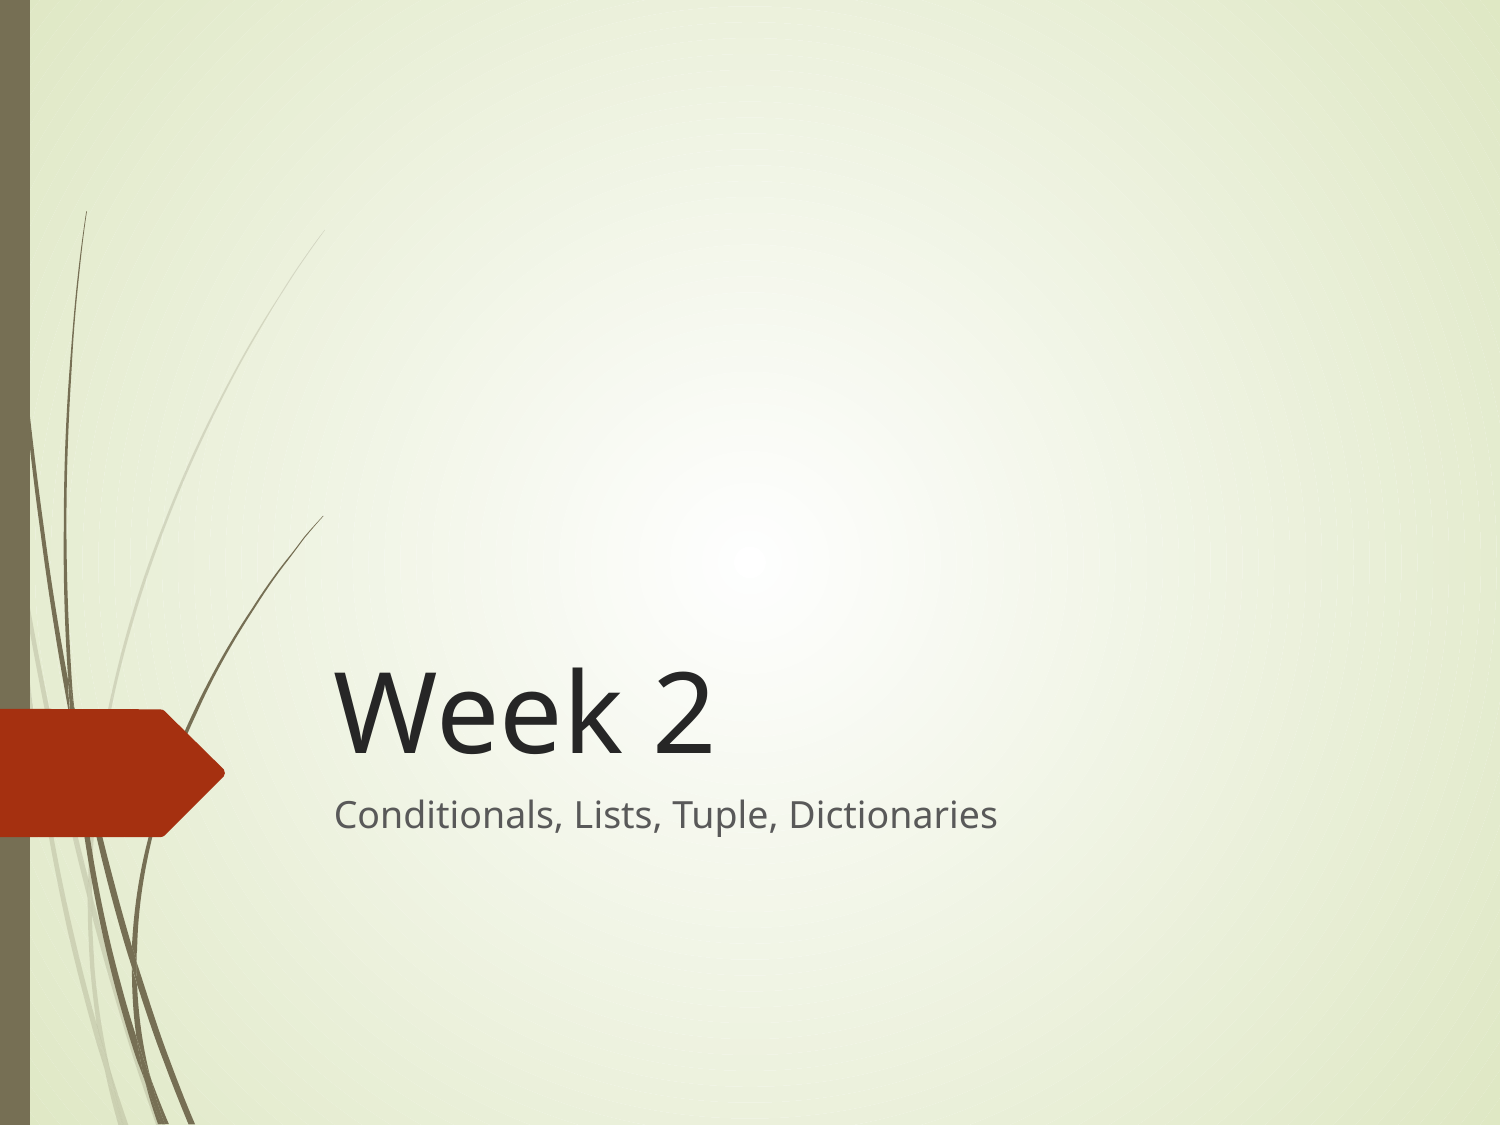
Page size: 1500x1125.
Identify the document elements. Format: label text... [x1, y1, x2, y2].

title Week 2 [318, 412, 1402, 783]
subtitle Conditionals, Lists, Tuple, Dictionaries [318, 783, 1402, 969]
